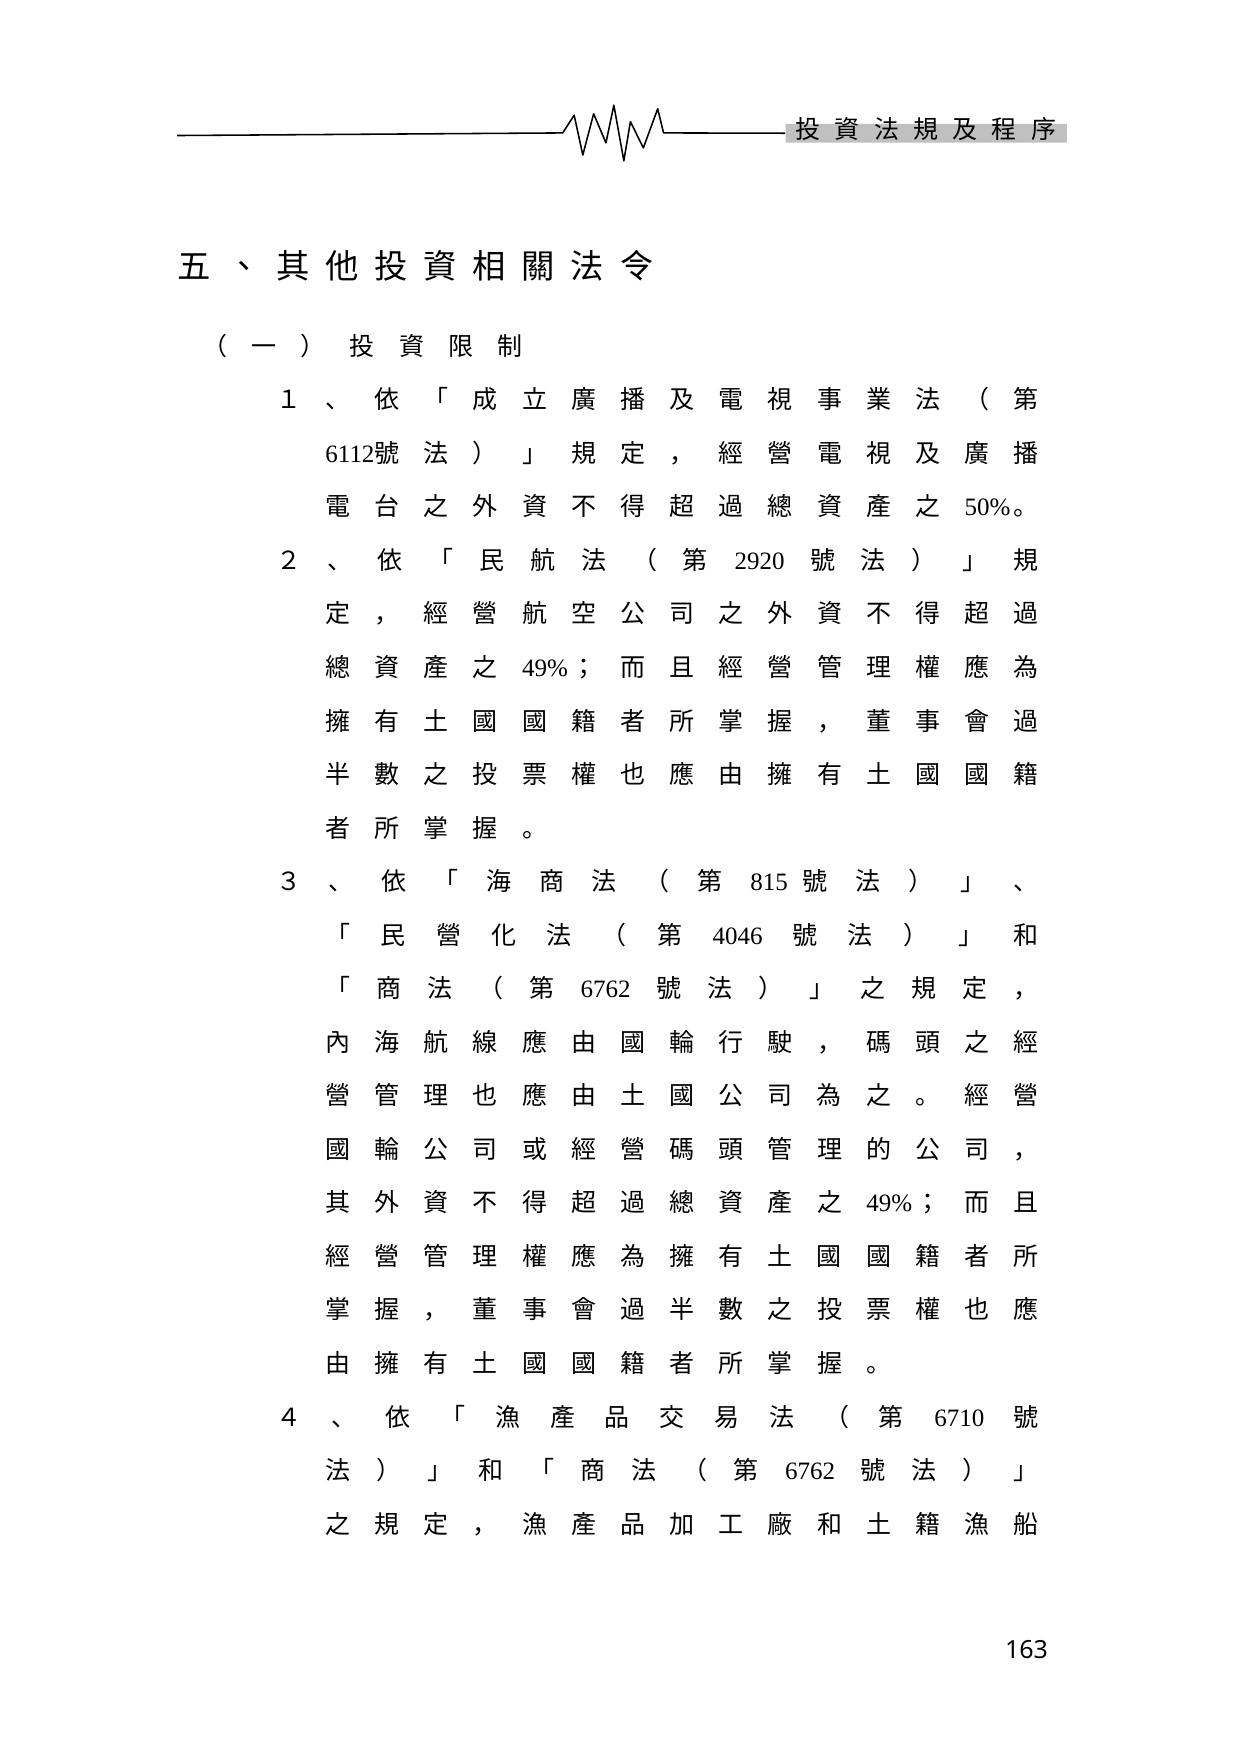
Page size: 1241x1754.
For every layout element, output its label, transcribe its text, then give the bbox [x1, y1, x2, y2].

text ４、依「漁產品交易法（第6710號法）」和「商法（第6762號法）」之規定，漁產品加工廠和土籍漁船 [276, 1388, 1063, 1549]
text ２、依「民航法（第2920號法）」規定，經營航空公司之外資不得超過總資產之49%；而且經營管理權應為擁有土國國籍者所掌握，董事會過半數之投票權也應由擁有土國國籍者所掌握。 [276, 532, 1063, 853]
text 五、其他投資相關法令 [178, 237, 1063, 291]
text ３、依「海商法（第815號法）」、「民營化法（第4046號法）」和「商法（第6762號法）」之規定，內海航線應由國輪行駛，碼頭之經營管理也應由土國公司為之。經營國輪公司或經營碼頭管理的公司，其外資不得超過總資產之49%；而且經營管理權應為擁有土國國籍者所掌握，董事會過半數之投票權也應由擁有土國國籍者所掌握。 [276, 853, 1063, 1388]
text （一）投資限制 [202, 317, 1063, 371]
text １、依「成立廣播及電視事業法（第6112號法）」規定，經營電視及廣播電台之外資不得超過總資產之50%。 [276, 371, 1063, 532]
